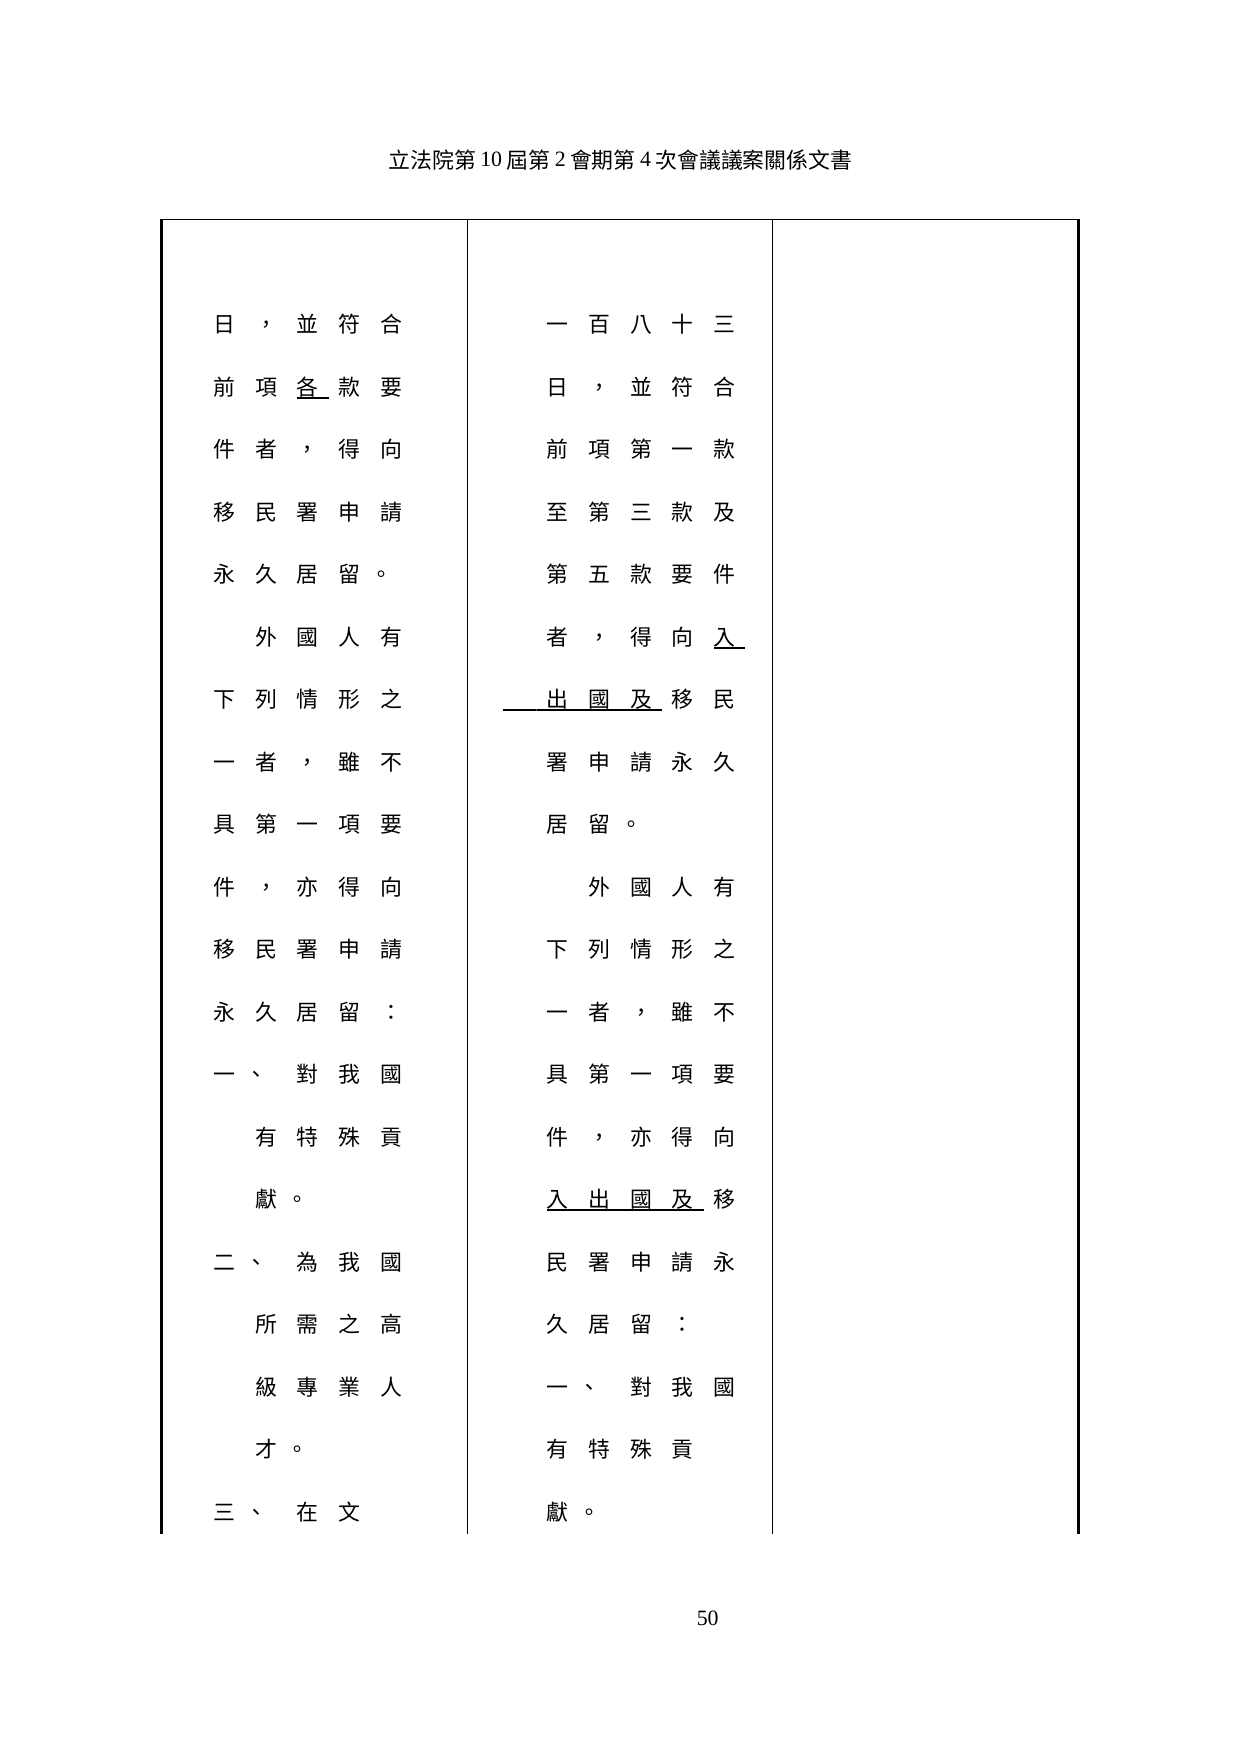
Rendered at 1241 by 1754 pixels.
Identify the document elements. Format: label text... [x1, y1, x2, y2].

table_cell 一百八十三日，並符合前項第一款至第三款及第五款要件者，得向入出國及移民署申請永久居留。 外國人有下列情形之一者，雖不具第一項要件，亦得向入出國及移民署申請永久居留： 一、對我國有特殊貢獻。 [468, 220, 772, 1534]
table_cell [773, 220, 1077, 1534]
table_cell 日，並符合前項各款要件者，得向移民署申請永久居留。 外國人有下列情形之一者，雖不具第一項要件，亦得向移民署申請永久居留： 一、對我國有特殊貢獻。 二、為我國所需之高級專業人才。 三、在文 [163, 220, 467, 1534]
